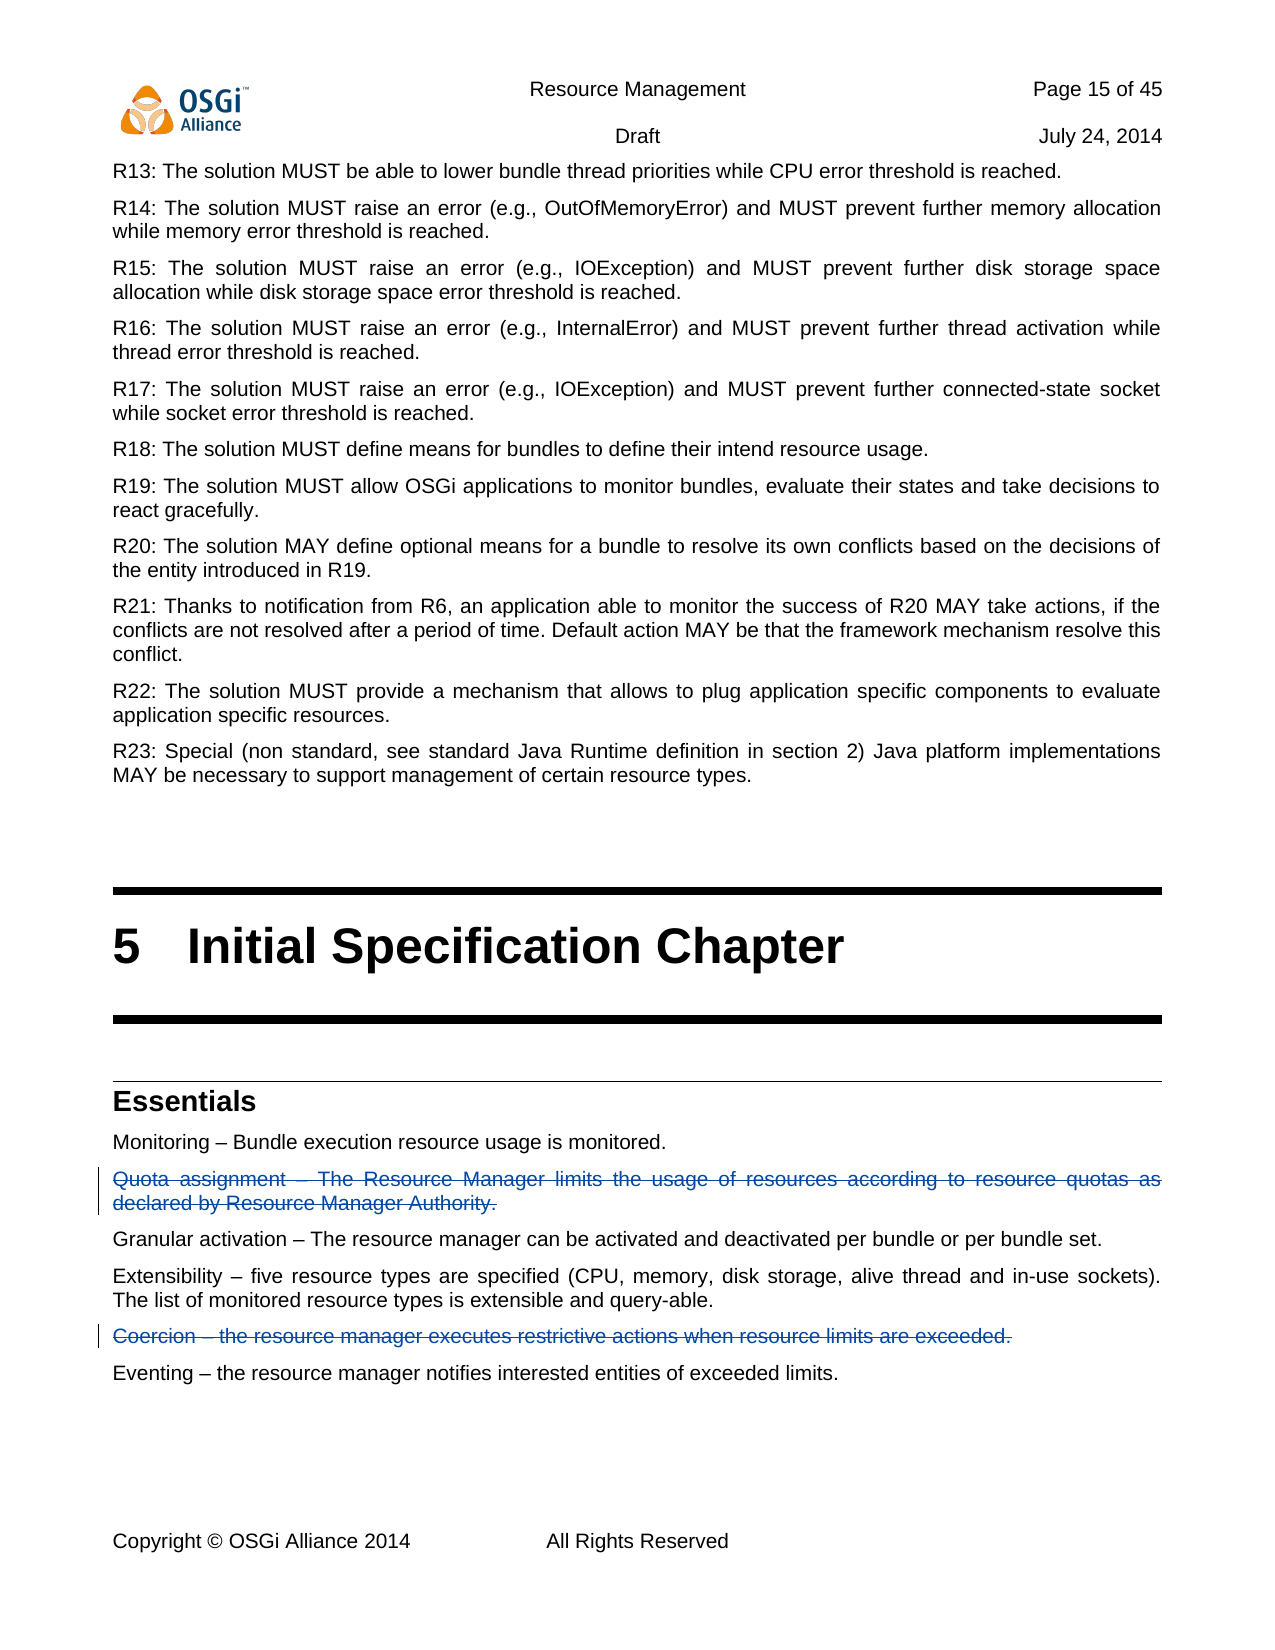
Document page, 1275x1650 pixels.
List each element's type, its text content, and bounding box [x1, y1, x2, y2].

text Extensibility – five resource types are specified (CPU, memory, disk storage, alive thread and in-use sockets). The list of monitored resource types is extensible and query-able. [112, 1263, 1162, 1311]
text R21: Thanks to notification from R6, an application able to monitor the success of R20 MAY take actions, if the conflicts are not resolved after a period of time. Default action MAY be that the framework mechanism resolve this conflict. [112, 594, 1162, 666]
picture [113, 78, 257, 142]
text Eventing – the resource manager notifies interested entities of exceeded limits. [112, 1360, 1162, 1384]
subtitle Essentials [112, 1082, 1162, 1118]
text R13: The solution MUST be able to lower bundle thread priorities while CPU error threshold is reached. [112, 159, 1162, 183]
text R15: The solution MUST raise an error (e.g., IOException) and MUST prevent further disk storage space allocation while disk storage space error threshold is reached. [112, 256, 1162, 304]
text R18: The solution MUST define means for bundles to define their intend resource usage. [112, 437, 1162, 461]
text R20: The solution MAY define optional means for a bundle to resolve its own conflicts based on the decisions of the entity introduced in R19. [112, 534, 1162, 582]
text R17: The solution MUST raise an error (e.g., IOException) and MUST prevent further connected-state socket while socket error threshold is reached. [112, 377, 1162, 424]
text R16: The solution MUST raise an error (e.g., InternalError) and MUST prevent further thread activation while thread error threshold is reached. [112, 316, 1162, 364]
text Monitoring – Bundle execution resource usage is monitored. [112, 1130, 1162, 1154]
text R23: Special (non standard, see standard Java Runtime definition in section 2) Java platform implementations MAY be necessary to support management of certain resource types. [112, 739, 1162, 787]
text R22: The solution MUST provide a mechanism that allows to plug application specific components to evaluate application specific resources. [112, 679, 1162, 727]
text Granular activation – The resource manager can be activated and deactivated per bundle or per bundle set. [112, 1227, 1162, 1251]
text R19: The solution MUST allow OSGi applications to monitor bundles, evaluate their states and take decisions to react gracefully. [112, 473, 1162, 521]
subtitle Initial Specification Chapter [112, 888, 1162, 1024]
text R14: The solution MUST raise an error (e.g., OutOfMemoryError) and MUST prevent further memory allocation while memory error threshold is reached. [112, 195, 1162, 243]
